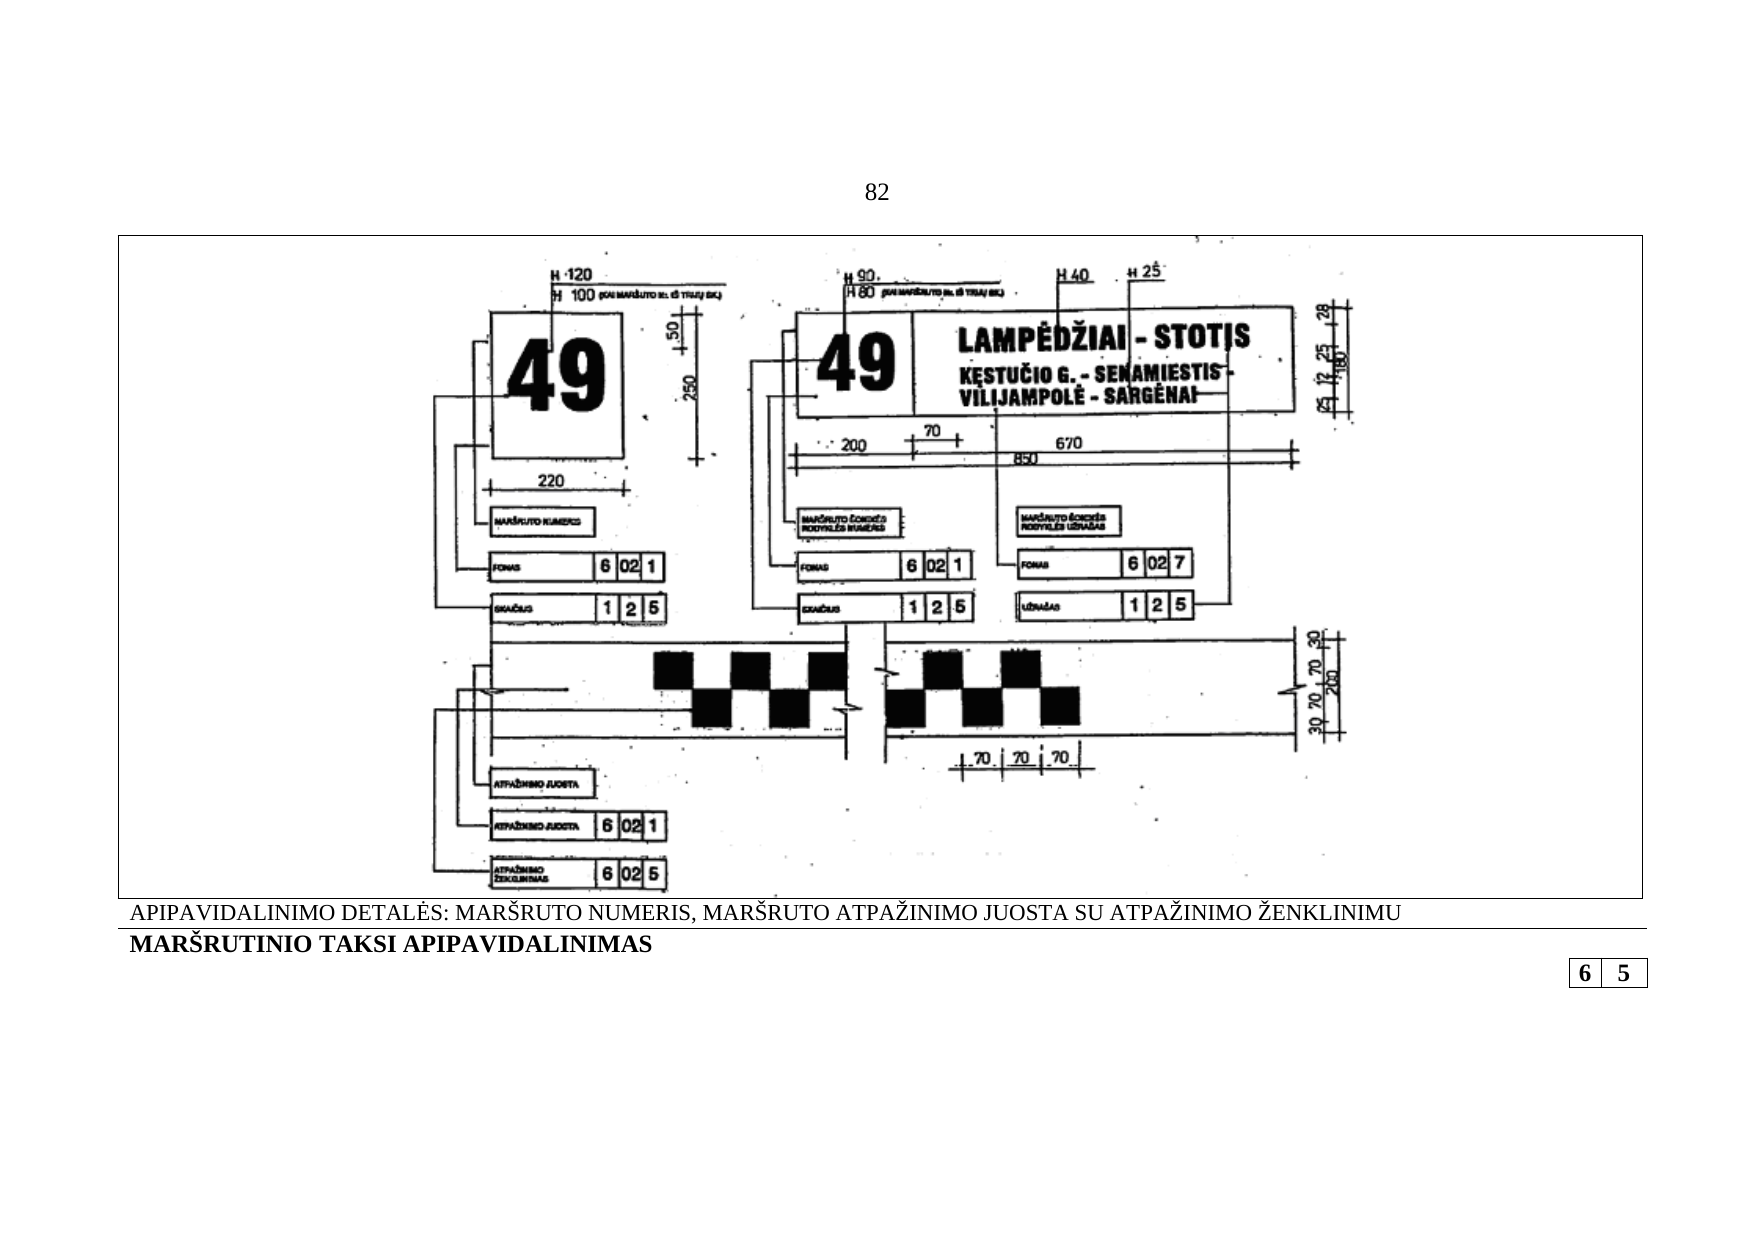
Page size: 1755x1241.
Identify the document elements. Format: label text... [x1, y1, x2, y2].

table_header [1372, 236, 1642, 898]
table_cell [1601, 929, 1647, 957]
table_cell MARŠRUTINIO TAKSI APIPAVIDALINIMAS [118, 929, 1570, 987]
table_header [1643, 235, 1647, 898]
table_cell 6 [1570, 959, 1601, 987]
table_cell [1642, 898, 1647, 928]
table_cell APIPAVIDALINIMO DETALĖS: MARŠRUTO NUMERIS, MARŠRUTO ATPAŽINIMO JUOSTA SU ATPAŽINIMO ŽENKLINIMU [118, 899, 1642, 928]
table_cell 5 [1602, 959, 1647, 987]
table_header [119, 236, 421, 898]
table_cell [1570, 929, 1601, 957]
